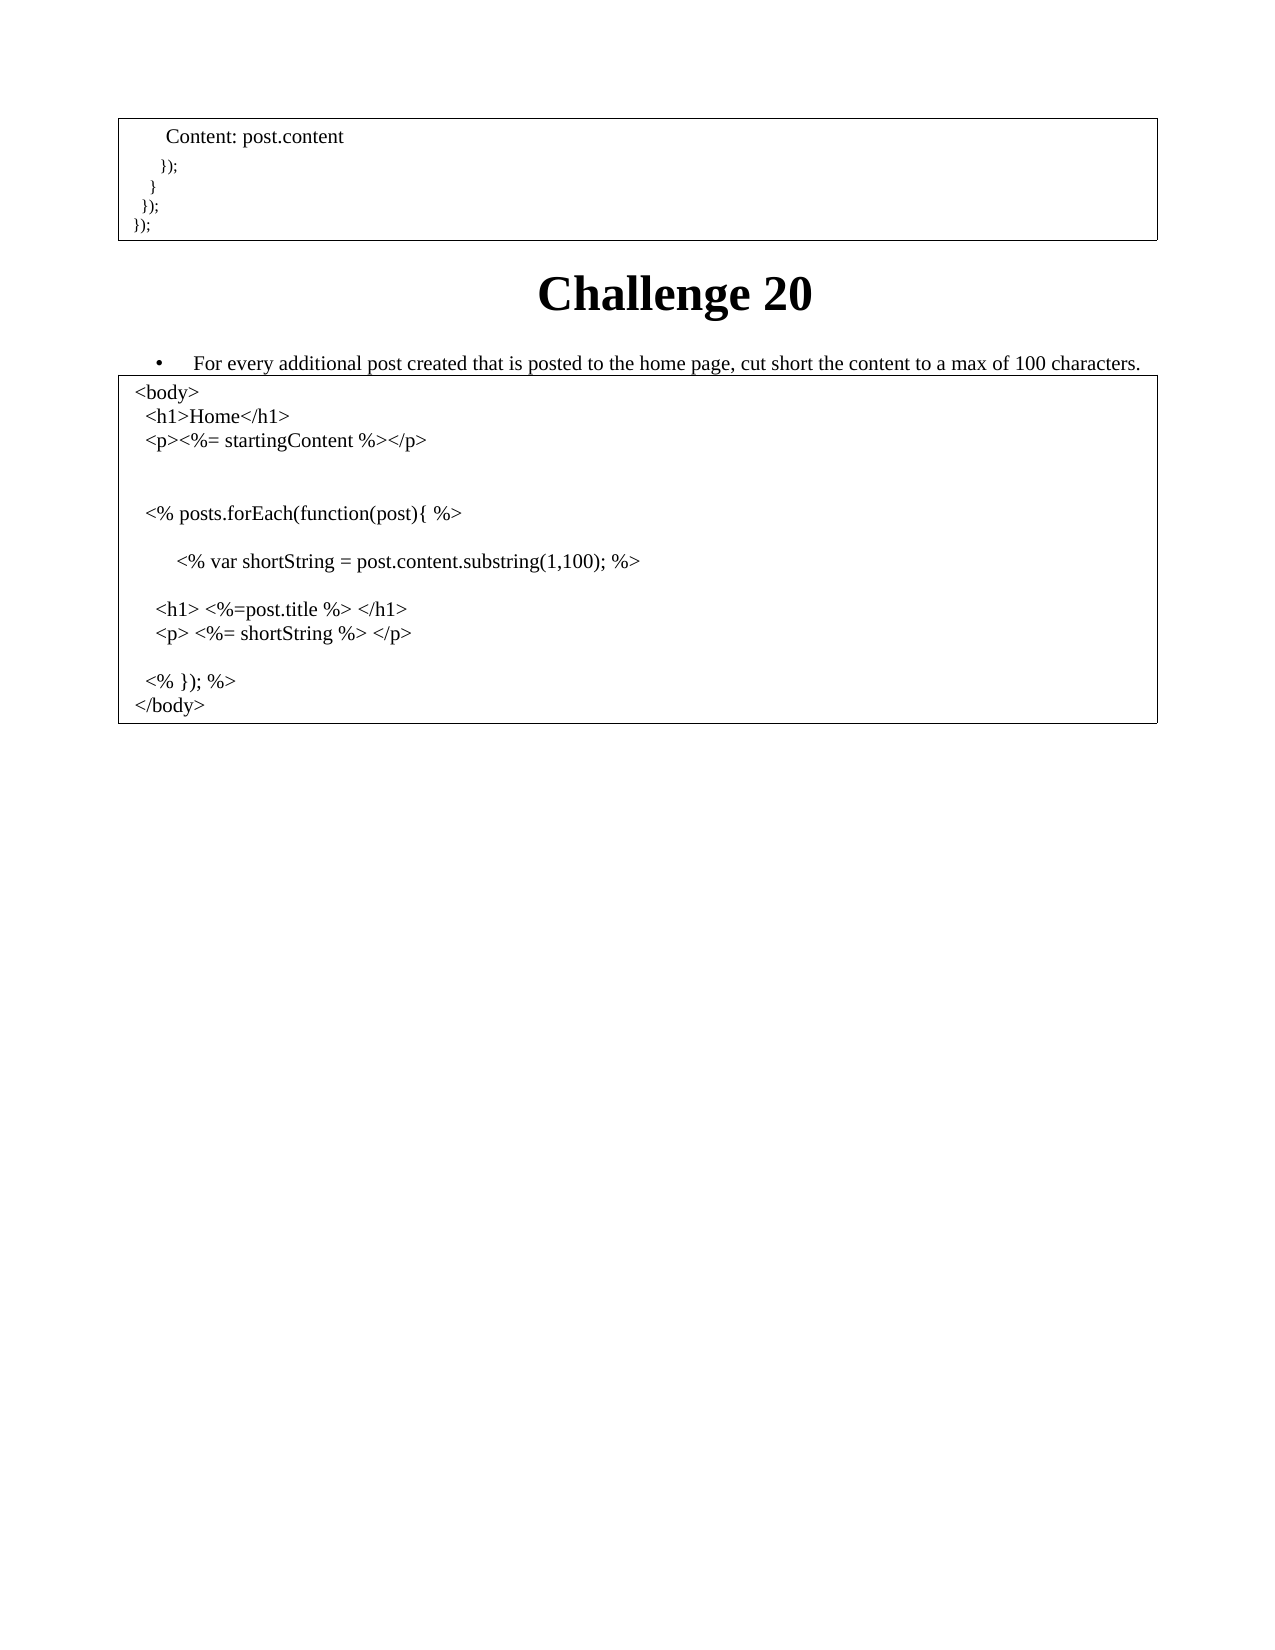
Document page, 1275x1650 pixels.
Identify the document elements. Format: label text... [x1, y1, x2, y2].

table_header <body> <h1>Home</h1> <p><%= startingContent %></p> <% posts.forEach(function(post){ %> <% var shortString = post.content.substring(1,100); %> <h1> <%=post.title %> </h1> <p> <%= shortString %> </p> <% }); %> </body> [119, 376, 1157, 723]
list Challenge 20 [156, 264, 1157, 322]
list For every additional post created that is posted to the home page, cut short the content to a max of 100 characters. [156, 350, 1157, 374]
table_header Content: post.content }); } }); }); [119, 119, 1157, 240]
